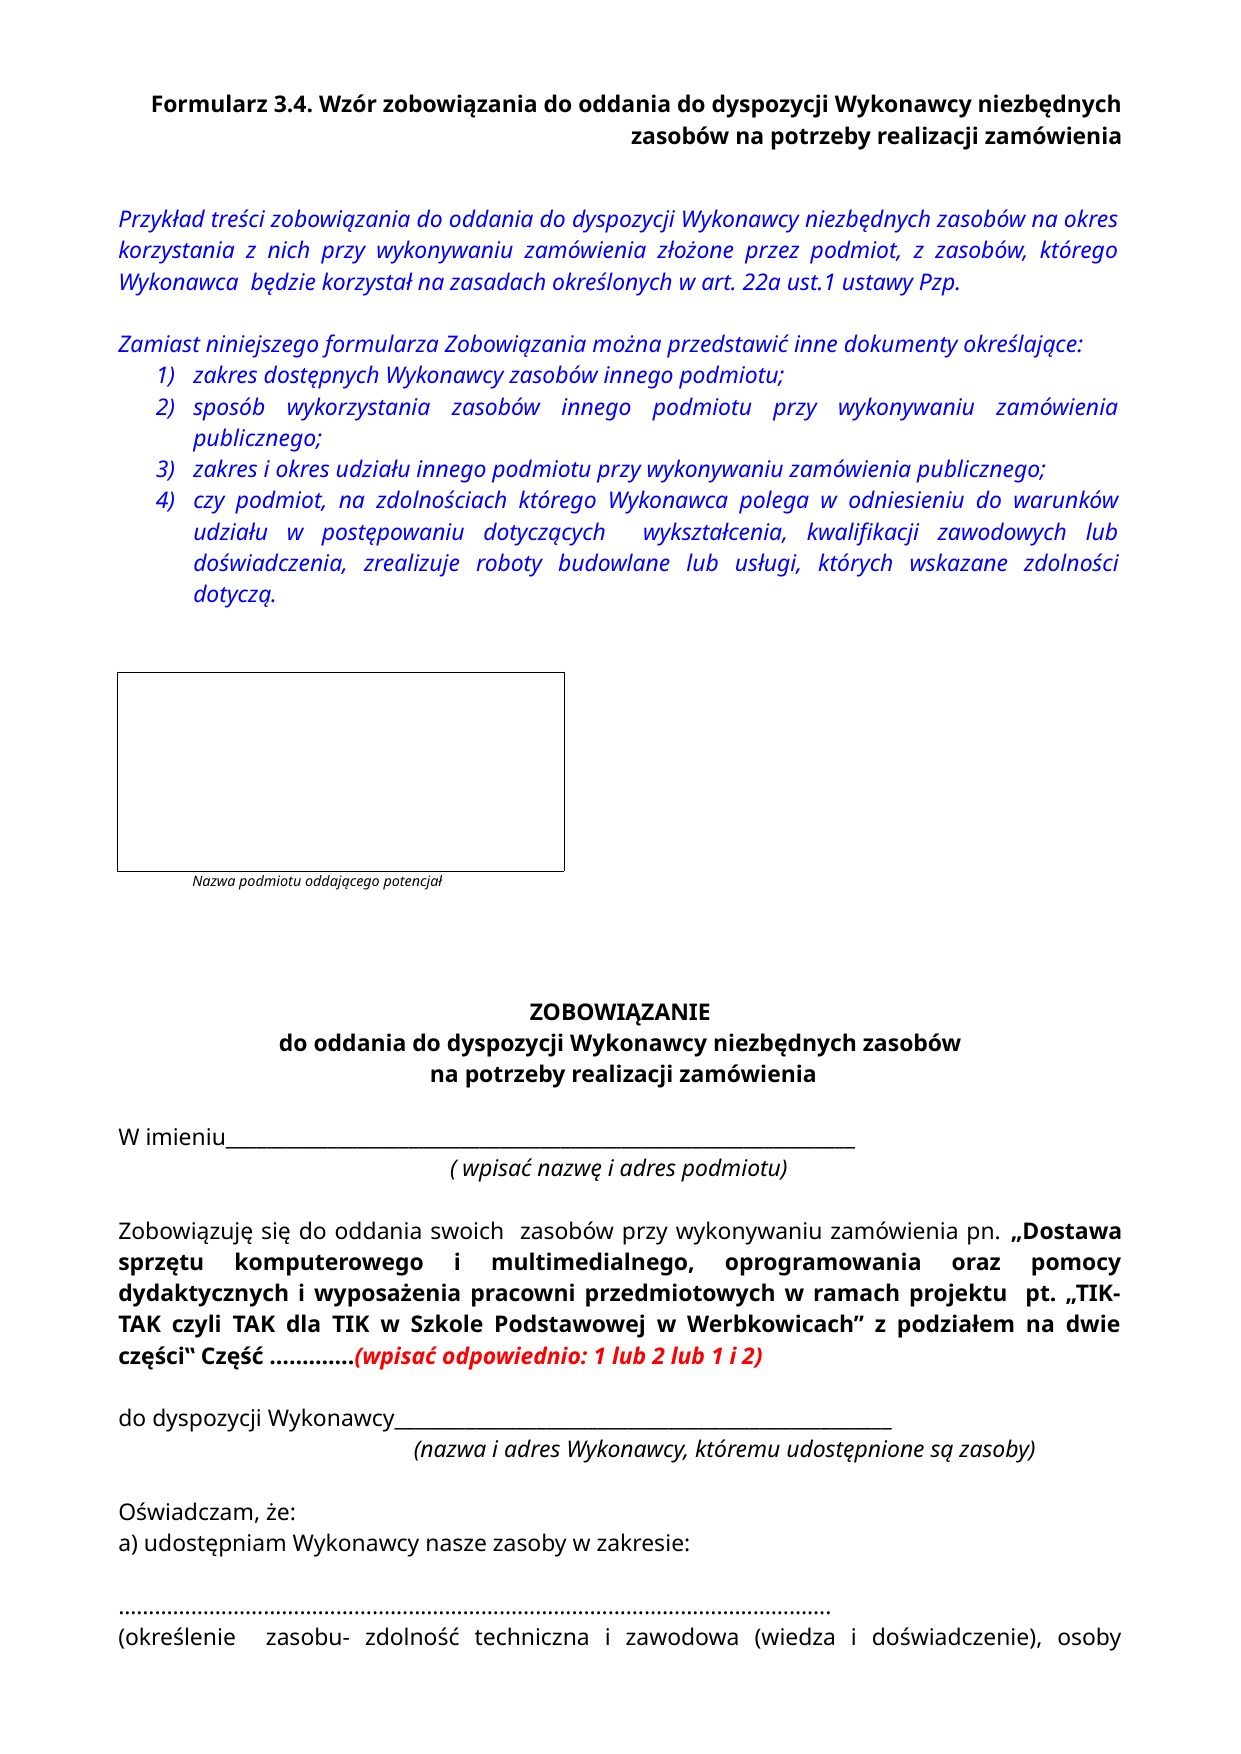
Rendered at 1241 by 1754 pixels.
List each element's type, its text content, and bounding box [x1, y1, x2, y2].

text do oddania do dyspozycji Wykonawcy niezbędnych zasobów [118, 1027, 1122, 1058]
text ( wpisać nazwę i adres podmiotu) [118, 1152, 1122, 1183]
text Zamiast niniejszego formularza Zobowiązania można przedstawić inne dokumenty określające: [118, 328, 1122, 359]
text W imieniu______________________________________________________________ [118, 1121, 1122, 1152]
text (nazwa i adres Wykonawcy, któremu udostępnione są zasoby) [118, 1433, 1122, 1464]
list zakres i okres udziału innego podmiotu przy wykonywaniu zamówienia publicznego; [156, 453, 1122, 484]
text ZOBOWIĄZANIE [118, 996, 1122, 1027]
text na potrzeby realizacji zamówienia [118, 1058, 1122, 1089]
table_header [118, 673, 564, 871]
text do dyspozycji Wykonawcy_________________________________________________ [118, 1402, 1122, 1433]
list zakres dostępnych Wykonawcy zasobów innego podmiotu; [156, 359, 1122, 390]
text ………………………………………………………………………………………………………. [118, 1589, 1122, 1621]
text Zobowiązuję się do oddania swoich zasobów przy wykonywaniu zamówienia pn. „Dostawa sprzętu komputerowego i multimedialnego, oprogramowania oraz pomocy dydaktycznych i wyposażenia pracowni przedmiotowych w ramach projektu pt. „TIK-TAK czyli TAK dla TIK w Szkole Podstawowej w Werbkowicach” z podziałem na dwie części‟ Część ………….(wpisać odpowiednio: 1 lub 2 lub 1 i 2) [118, 1214, 1122, 1371]
list czy podmiot, na zdolnościach którego Wykonawca polega w odniesieniu do warunków udziału w postępowaniu dotyczących wykształcenia, kwalifikacji zawodowych lub doświadczenia, zrealizuje roboty budowlane lub usługi, których wskazane zdolności dotyczą. [156, 484, 1122, 609]
subtitle Formularz 3.4. Wzór zobowiązania do oddania do dyspozycji Wykonawcy niezbędnych zasobów na potrzeby realizacji zamówienia [118, 88, 1122, 151]
text Oświadczam, że: [118, 1496, 1122, 1527]
text Nazwa podmiotu oddającego potencjał [118, 871, 1122, 902]
text (określenie zasobu- zdolność techniczna i zawodowa (wiedza i doświadczenie), osoby [118, 1621, 1122, 1652]
text a) udostępniam Wykonawcy nasze zasoby w zakresie: [118, 1527, 1122, 1558]
text Przykład treści zobowiązania do oddania do dyspozycji Wykonawcy niezbędnych zasobów na okres korzystania z nich przy wykonywaniu zamówienia złożone przez podmiot, z zasobów, którego Wykonawca będzie korzystał na zasadach określonych w art. 22a ust.1 ustawy Pzp. [118, 203, 1122, 297]
list sposób wykorzystania zasobów innego podmiotu przy wykonywaniu zamówienia publicznego; [156, 390, 1122, 453]
